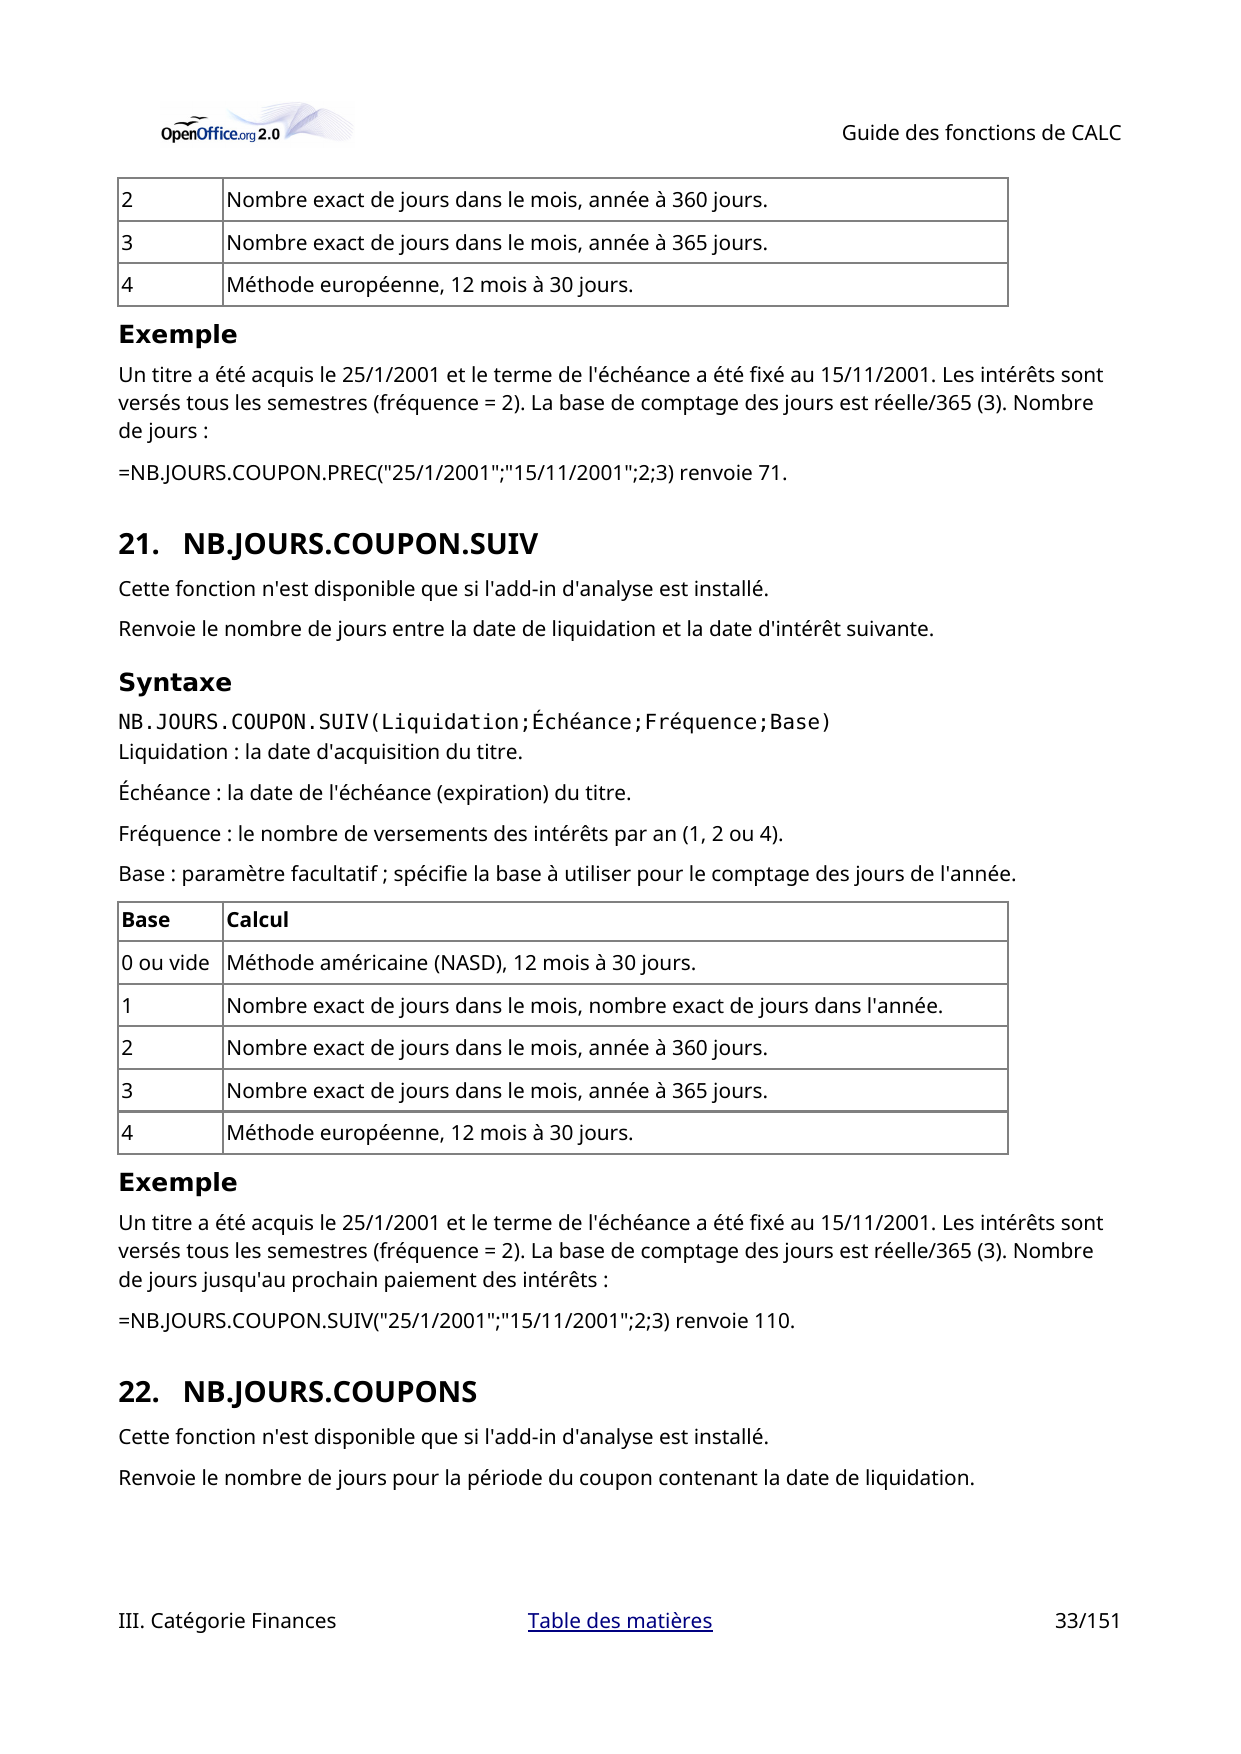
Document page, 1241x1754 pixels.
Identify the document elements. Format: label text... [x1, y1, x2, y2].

text Liquidation : la date d'acquisition du titre. [118, 737, 1122, 765]
table_header Calcul [224, 903, 1007, 940]
text Échéance : la date de l'échéance (expiration) du titre. [118, 778, 1122, 806]
table_cell Nombre exact de jours dans le mois, année à 365 jours. [224, 1070, 1007, 1110]
text Fréquence : le nombre de versements des intérêts par an (1, 2 ou 4). [118, 819, 1122, 847]
table_cell Méthode européenne, 12 mois à 30 jours. [224, 1113, 1007, 1153]
text =NB.JOURS.COUPON.SUIV("25/1/2001";"15/11/2001";2;3) renvoie 110. [118, 1306, 1122, 1334]
table_cell Méthode européenne, 12 mois à 30 jours. [224, 264, 1007, 305]
table_cell 3 [119, 222, 222, 262]
text Base : paramètre facultatif ; spécifie la base à utiliser pour le comptage des jours de l'année. [118, 859, 1122, 888]
table_cell Nombre exact de jours dans le mois, année à 365 jours. [224, 222, 1007, 262]
table_cell Nombre exact de jours dans le mois, année à 360 jours. [224, 179, 1007, 220]
table_cell 1 [119, 985, 222, 1025]
text Cette fonction n'est disponible que si l'add-in d'analyse est installé. [118, 574, 1122, 602]
text =NB.JOURS.COUPON.PREC("25/1/2001";"15/11/2001";2;3) renvoie 71. [118, 458, 1122, 486]
table_cell Méthode américaine (NASD), 12 mois à 30 jours. [224, 942, 1007, 983]
table_cell Nombre exact de jours dans le mois, année à 360 jours. [224, 1027, 1007, 1068]
table_cell 0 ou vide [119, 942, 222, 983]
text Un titre a été acquis le 25/1/2001 et le terme de l'échéance a été fixé au 15/11/2001. Les intérêts sont versés tous les semestres (fréquence = 2). La base de comptage des jours est réelle/365 (3). Nombre de jours jusqu'au prochain paiement des intérêts : [118, 1208, 1122, 1293]
table_cell Nombre exact de jours dans le mois, nombre exact de jours dans l'année. [224, 985, 1007, 1025]
table_cell 2 [119, 1027, 222, 1068]
table_header Base [119, 903, 222, 940]
subtitle Exemple [118, 1168, 1122, 1197]
text Un titre a été acquis le 25/1/2001 et le terme de l'échéance a été fixé au 15/11/2001. Les intérêts sont versés tous les semestres (fréquence = 2). La base de comptage des jours est réelle/365 (3). Nombre de jours : [118, 360, 1122, 445]
text Renvoie le nombre de jours entre la date de liquidation et la date d'intérêt suivante. [118, 614, 1122, 643]
subtitle NB.JOURS.COUPON.SUIV [118, 523, 1122, 563]
text NB.JOURS.COUPON.SUIV(Liquidation;Échéance;Fréquence;Base) [118, 710, 1122, 735]
table_cell 3 [119, 1070, 222, 1110]
subtitle NB.JOURS.COUPONS [118, 1372, 1122, 1411]
subtitle Exemple [118, 320, 1122, 349]
text Cette fonction n'est disponible que si l'add-in d'analyse est installé. [118, 1422, 1122, 1450]
text Renvoie le nombre de jours pour la période du coupon contenant la date de liquidation. [118, 1463, 1122, 1491]
table_cell 2 [119, 179, 222, 220]
table_cell 4 [119, 264, 222, 305]
subtitle Syntaxe [118, 668, 1122, 698]
table_cell 4 [119, 1113, 222, 1153]
